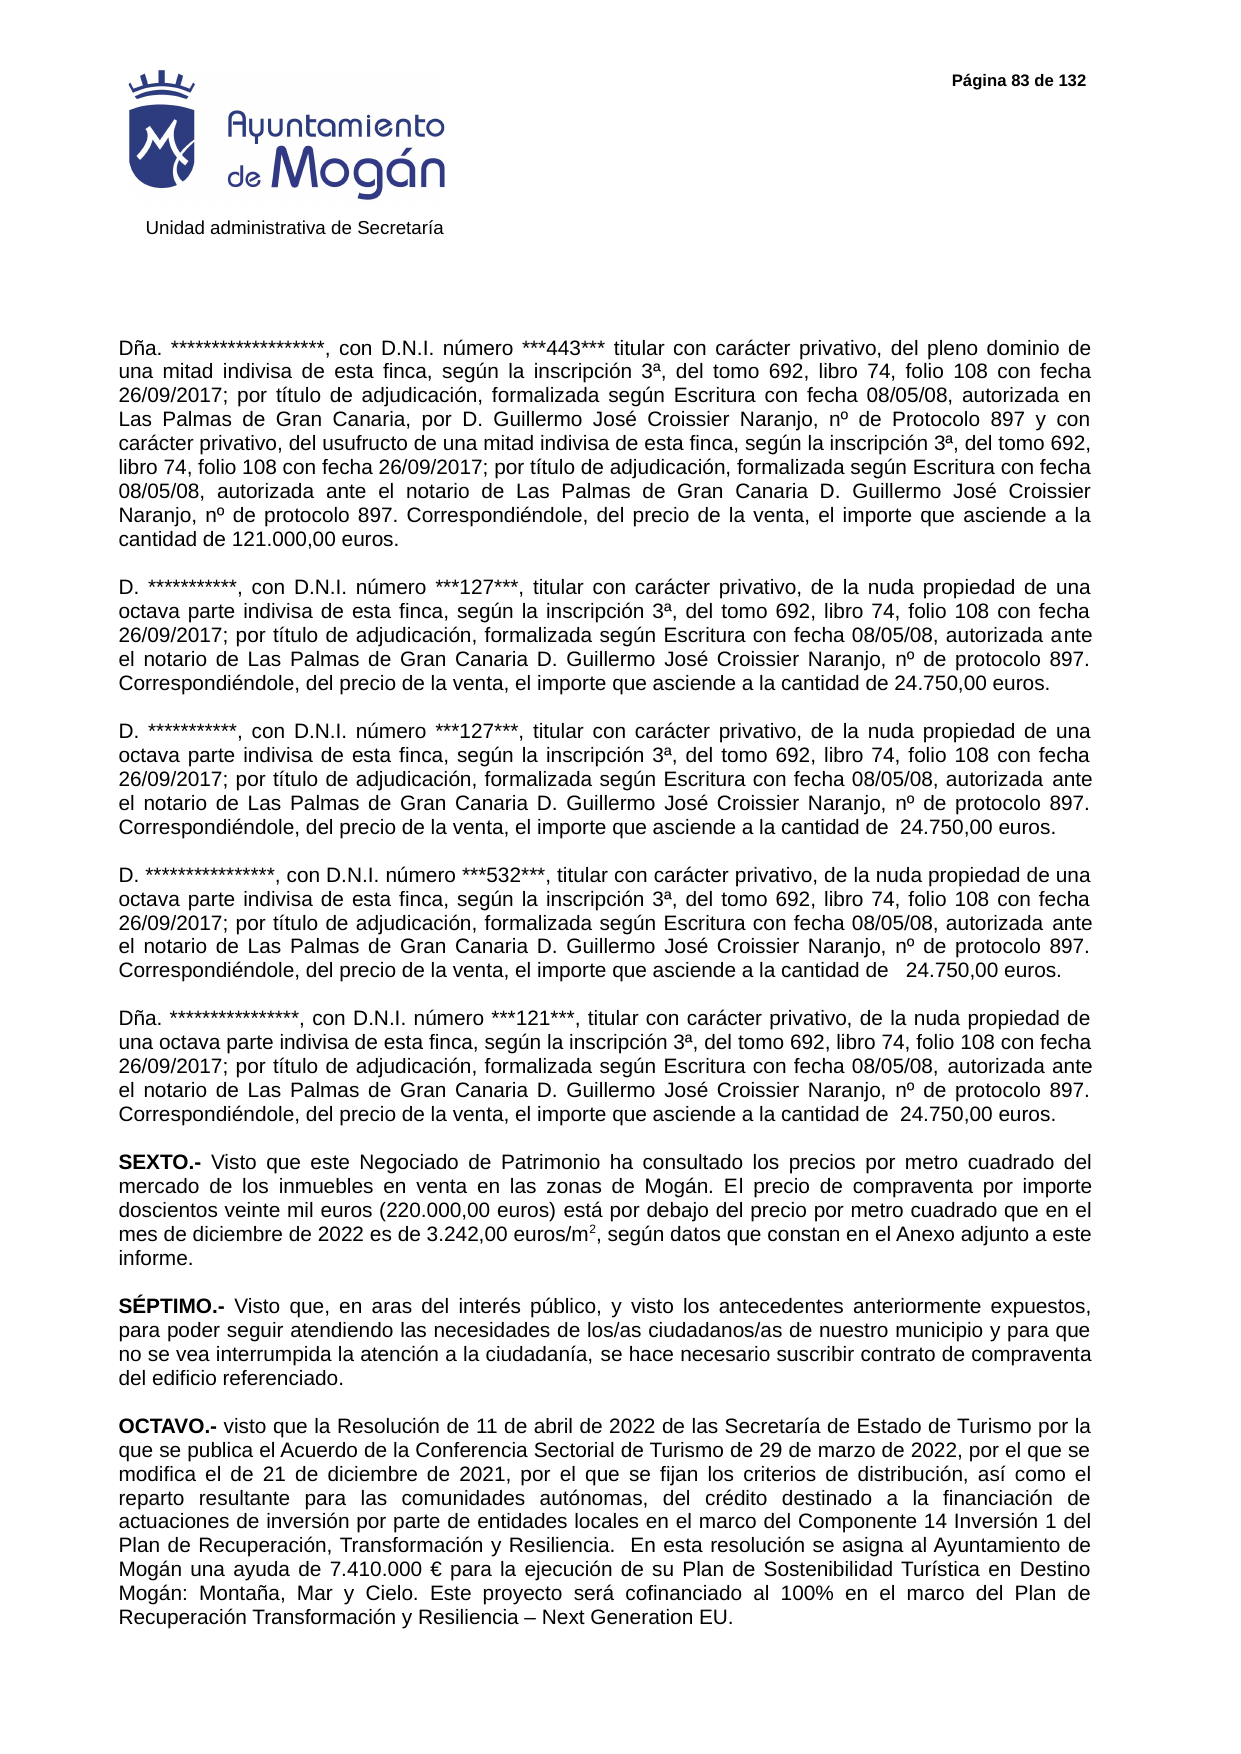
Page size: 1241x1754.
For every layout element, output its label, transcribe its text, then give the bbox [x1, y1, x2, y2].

text D. ***********, con D.N.I. número ***127***, titular con carácter privativo, de la nuda propiedad de una octava parte indivisa de esta finca, según la inscripción 3ª, del tomo 692, libro 74, folio 108 con fecha 26/09/2017; por título de adjudicación, formalizada según Escritura con fecha 08/05/08, autorizada ante el notario de Las Palmas de Gran Canaria D. Guillermo José Croissier Naranjo, nº de protocolo 897. Correspondiéndole, del precio de la venta, el importe que asciende a la cantidad de 24.750,00 euros. [118, 575, 1092, 695]
text D. ***********, con D.N.I. número ***127***, titular con carácter privativo, de la nuda propiedad de una octava parte indivisa de esta finca, según la inscripción 3ª, del tomo 692, libro 74, folio 108 con fecha 26/09/2017; por título de adjudicación, formalizada según Escritura con fecha 08/05/08, autorizada ante el notario de Las Palmas de Gran Canaria D. Guillermo José Croissier Naranjo, nº de protocolo 897. Correspondiéndole, del precio de la venta, el importe que asciende a la cantidad de 24.750,00 euros. [118, 719, 1092, 838]
text SÉPTIMO.- Visto que, en aras del interés público, y visto los antecedentes anteriormente expuestos, para poder seguir atendiendo las necesidades de los/as ciudadanos/as de nuestro municipio y para que no se vea interrumpida la atención a la ciudadanía, se hace necesario suscribir contrato de compraventa del edificio referenciado. [118, 1294, 1092, 1389]
picture [128, 70, 445, 206]
text D. ****************, con D.N.I. número ***532***, titular con carácter privativo, de la nuda propiedad de una octava parte indivisa de esta finca, según la inscripción 3ª, del tomo 692, libro 74, folio 108 con fecha 26/09/2017; por título de adjudicación, formalizada según Escritura con fecha 08/05/08, autorizada ante el notario de Las Palmas de Gran Canaria D. Guillermo José Croissier Naranjo, nº de protocolo 897. Correspondiéndole, del precio de la venta, el importe que asciende a la cantidad de 24.750,00 euros. [118, 862, 1092, 982]
text Dña. *******************, con D.N.I. número ***443*** titular con carácter privativo, del pleno dominio de una mitad indivisa de esta finca, según la inscripción 3ª, del tomo 692, libro 74, folio 108 con fecha 26/09/2017; por título de adjudicación, formalizada según Escritura con fecha 08/05/08, autorizada en Las Palmas de Gran Canaria, por D. Guillermo José Croissier Naranjo, nº de Protocolo 897 y con carácter privativo, del usufructo de una mitad indivisa de esta finca, según la inscripción 3ª, del tomo 692, libro 74, folio 108 con fecha 26/09/2017; por título de adjudicación, formalizada según Escritura con fecha 08/05/08, autorizada ante el notario de Las Palmas de Gran Canaria D. Guillermo José Croissier Naranjo, nº de protocolo 897. Correspondiéndole, del precio de la venta, el importe que asciende a la cantidad de 121.000,00 euros. [118, 335, 1092, 551]
text SEXTO.- Visto que este Negociado de Patrimonio ha consultado los precios por metro cuadrado del mercado de los inmuebles en venta en las zonas de Mogán. El precio de compraventa por importe doscientos veinte mil euros (220.000,00 euros) está por debajo del precio por metro cuadrado que en el mes de diciembre de 2022 es de 3.242,00 euros/m2, según datos que constan en el Anexo adjunto a este informe. [118, 1150, 1092, 1270]
text OCTAVO.- visto que la Resolución de 11 de abril de 2022 de las Secretaría de Estado de Turismo por la que se publica el Acuerdo de la Conferencia Sectorial de Turismo de 29 de marzo de 2022, por el que se modifica el de 21 de diciembre de 2021, por el que se fijan los criterios de distribución, así como el reparto resultante para las comunidades autónomas, del crédito destinado a la financiación de actuaciones de inversión por parte de entidades locales en el marco del Componente 14 Inversión 1 del Plan de Recuperación, Transformación y Resiliencia. En esta resolución se asigna al Ayuntamiento de Mogán una ayuda de 7.410.000 € para la ejecución de su Plan de Sostenibilidad Turística en Destino Mogán: Montaña, Mar y Cielo. Este proyecto será cofinanciado al 100% en el marco del Plan de Recuperación Transformación y Resiliencia – Next Generation EU. [118, 1413, 1092, 1629]
text Dña. ****************, con D.N.I. número ***121***, titular con carácter privativo, de la nuda propiedad de una octava parte indivisa de esta finca, según la inscripción 3ª, del tomo 692, libro 74, folio 108 con fecha 26/09/2017; por título de adjudicación, formalizada según Escritura con fecha 08/05/08, autorizada ante el notario de Las Palmas de Gran Canaria D. Guillermo José Croissier Naranjo, nº de protocolo 897. Correspondiéndole, del precio de la venta, el importe que asciende a la cantidad de 24.750,00 euros. [118, 1006, 1092, 1126]
